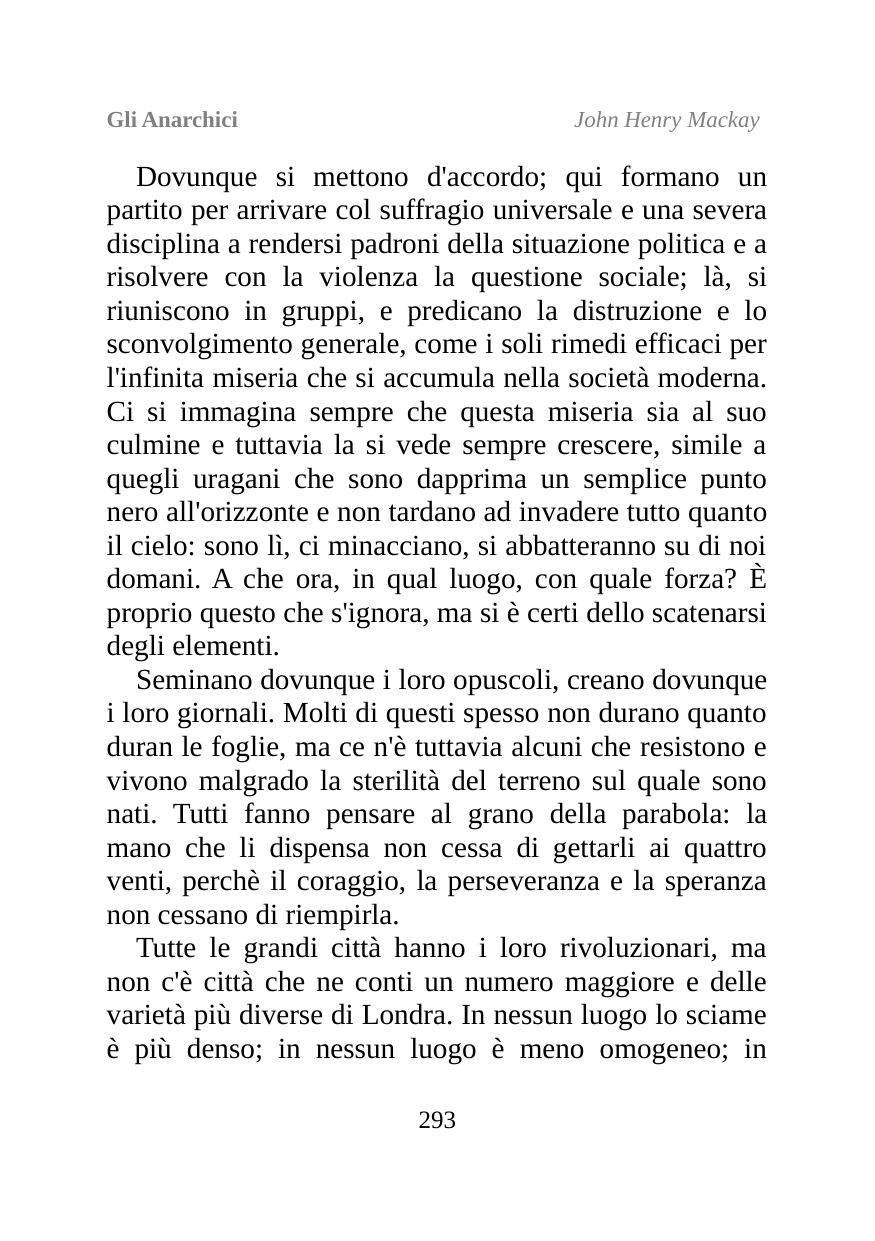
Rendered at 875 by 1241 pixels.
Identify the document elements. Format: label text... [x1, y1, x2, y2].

text Tutte le grandi città hanno i loro rivoluzionari, ma non c'è città che ne conti un numero maggiore e delle varietà più diverse di Londra. In nessun luogo lo sciame è più denso; in nessun luogo è meno omogeneo; in [106, 930, 768, 1064]
text Seminano dovunque i loro opuscoli, creano dovunque i loro giornali. Molti di questi spesso non durano quanto duran le foglie, ma ce n'è tuttavia alcuni che resistono e vivono malgrado la sterilità del terreno sul quale sono nati. Tutti fanno pensare al grano della parabola: la mano che li dispensa non cessa di gettarli ai quattro venti, perchè il coraggio, la perseveranza e la speranza non cessano di riempirla. [106, 662, 768, 930]
text Dovunque si mettono d'accordo; qui formano un partito per arrivare col suffragio universale e una severa disciplina a rendersi padroni della situazione politica e a risolvere con la violenza la questione sociale; là, si riuniscono in gruppi, e predicano la distruzione e lo sconvolgimento generale, come i soli rimedi efficaci per l'infinita miseria che si accumula nella società moderna. Ci si immagina sempre che questa miseria sia al suo culmine e tuttavia la si vede sempre crescere, simile a quegli uragani che sono dapprima un semplice punto nero all'orizzonte e non tardano ad invadere tutto quanto il cielo: sono lì, ci minacciano, si abbatteranno su di noi domani. A che ora, in qual luogo, con quale forza? È proprio questo che s'ignora, ma si è certi dello scatenarsi degli elementi. [106, 159, 768, 662]
